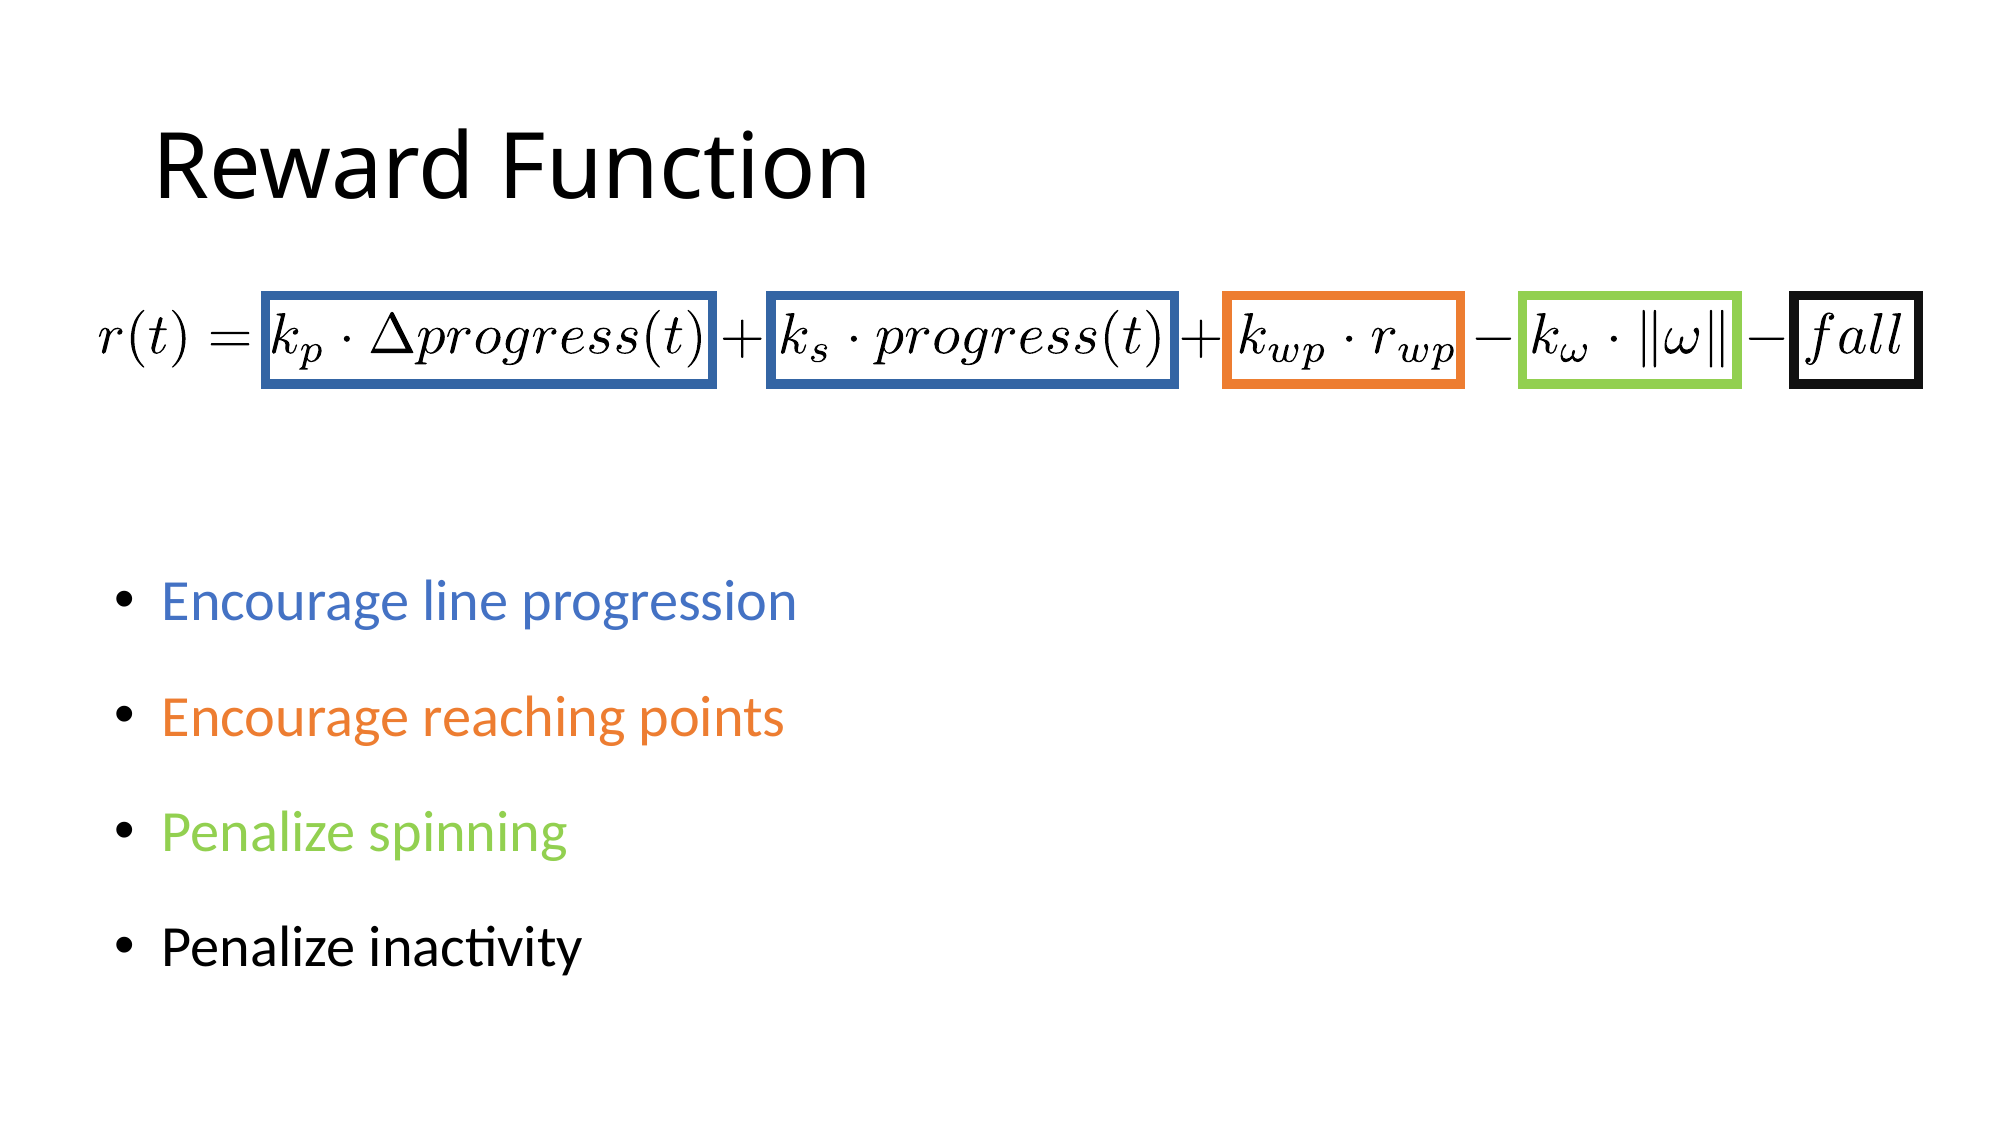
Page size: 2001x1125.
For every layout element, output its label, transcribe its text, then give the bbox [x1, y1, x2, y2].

text_box Encourage line progression Encourage reaching points Penalize spinning Penalize inactivity [99, 458, 1900, 1091]
list [99, 338, 1900, 458]
text_box [98, 295, 1919, 384]
list [99, 263, 1900, 332]
title Reward Function [137, 59, 1863, 263]
